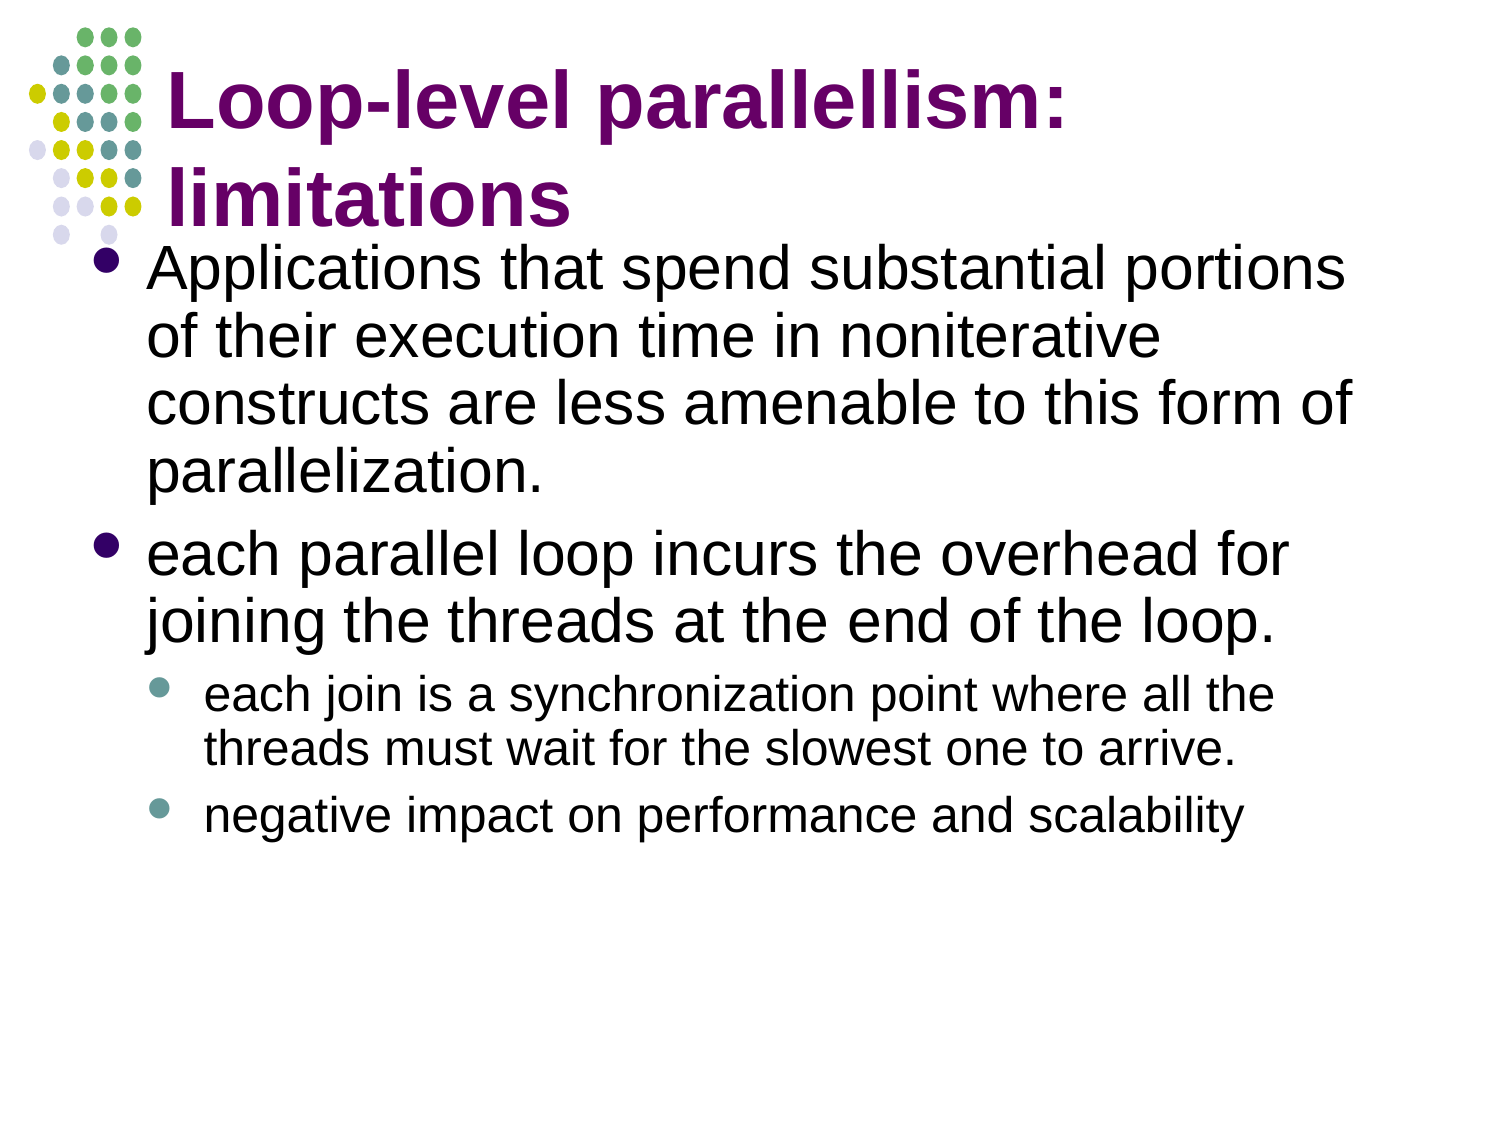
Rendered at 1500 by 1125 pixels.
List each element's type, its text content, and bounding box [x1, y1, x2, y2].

title Loop-level parallellism: limitations [151, 40, 1390, 228]
list Applications that spend substantial portions of their execution time in noniterative constructs are less amenable to this form of parallelization. each parallel loop incurs the overhead for joining the threads at the end of the loop. each join is a synchronization point where all the threads must wait for the slowest one to arrive. negative impact on performance and scalability [75, 228, 1426, 1006]
